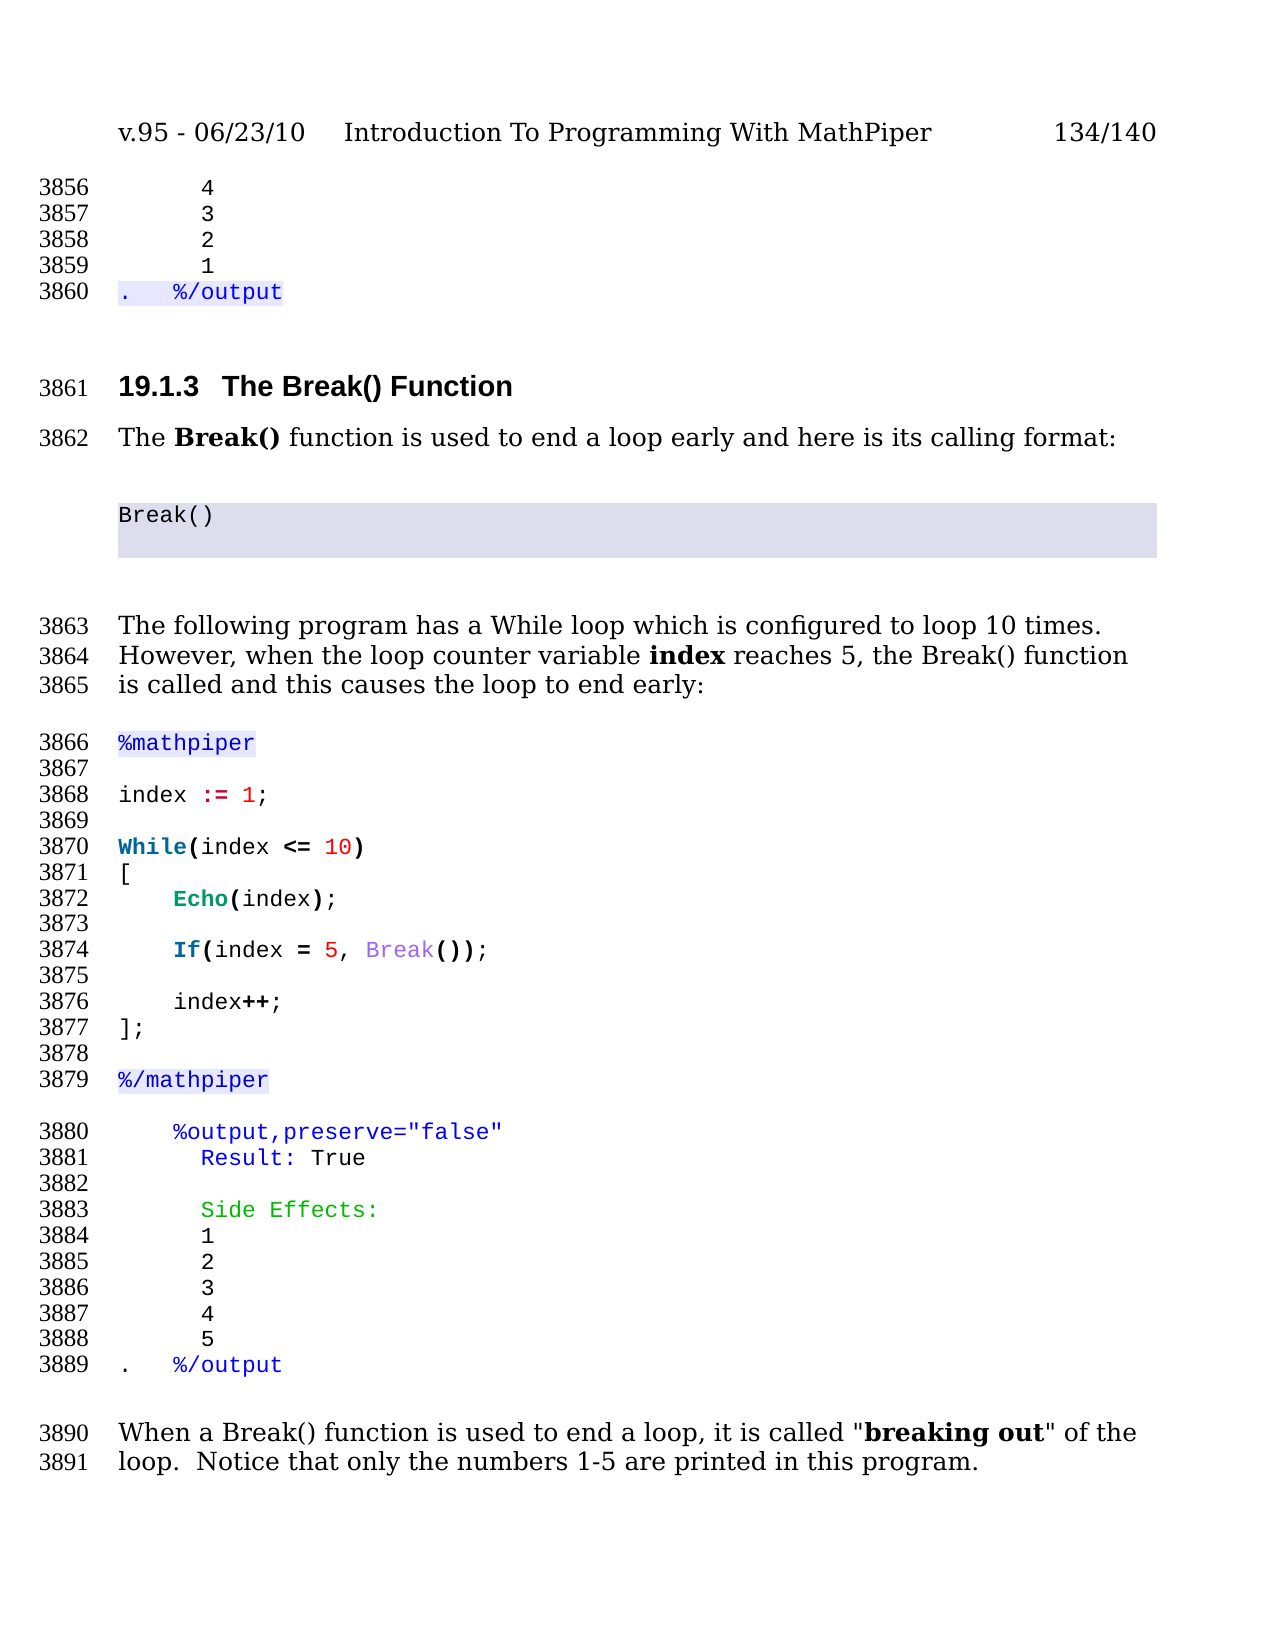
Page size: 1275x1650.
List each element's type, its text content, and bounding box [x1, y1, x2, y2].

text The following program has a While loop which is configured to loop 10 times. However, when the loop counter variable index reaches 5, the Break() function is called and this causes the loop to end early: [118, 612, 1157, 699]
text When a Break() function is used to end a loop, it is called "breaking out" of the loop. Notice that only the numbers 1-5 are printed in this program. [118, 1418, 1157, 1477]
text 4 [118, 1302, 1157, 1328]
text . %/output [118, 281, 1157, 306]
text 2 [118, 229, 1157, 254]
text . %/output [118, 1354, 1157, 1380]
text index := 1; [118, 783, 1157, 809]
text index++; [118, 991, 1157, 1017]
text If(index = 5, Break()); [118, 939, 1157, 965]
text %/mathpiper [118, 1068, 1157, 1094]
table_header Break() [118, 503, 1157, 558]
text %mathpiper [118, 731, 1157, 757]
text 5 [118, 1328, 1157, 1354]
subtitle The Break() Function [118, 369, 1157, 402]
text 2 [118, 1250, 1157, 1276]
text Echo(index); [118, 887, 1157, 913]
text 3 [118, 1276, 1157, 1302]
text The Break() function is used to end a loop early and here is its calling format: [118, 423, 1157, 453]
text [ [118, 861, 1157, 887]
text Result: True [118, 1146, 1157, 1172]
text ]; [118, 1017, 1157, 1042]
text 1 [118, 254, 1157, 281]
text 3 [118, 203, 1157, 229]
text 1 [118, 1224, 1157, 1250]
text Side Effects: [118, 1198, 1157, 1224]
text While(index <= 10) [118, 835, 1157, 861]
text %output,preserve="false" [118, 1120, 1157, 1146]
text 4 [118, 177, 1157, 203]
